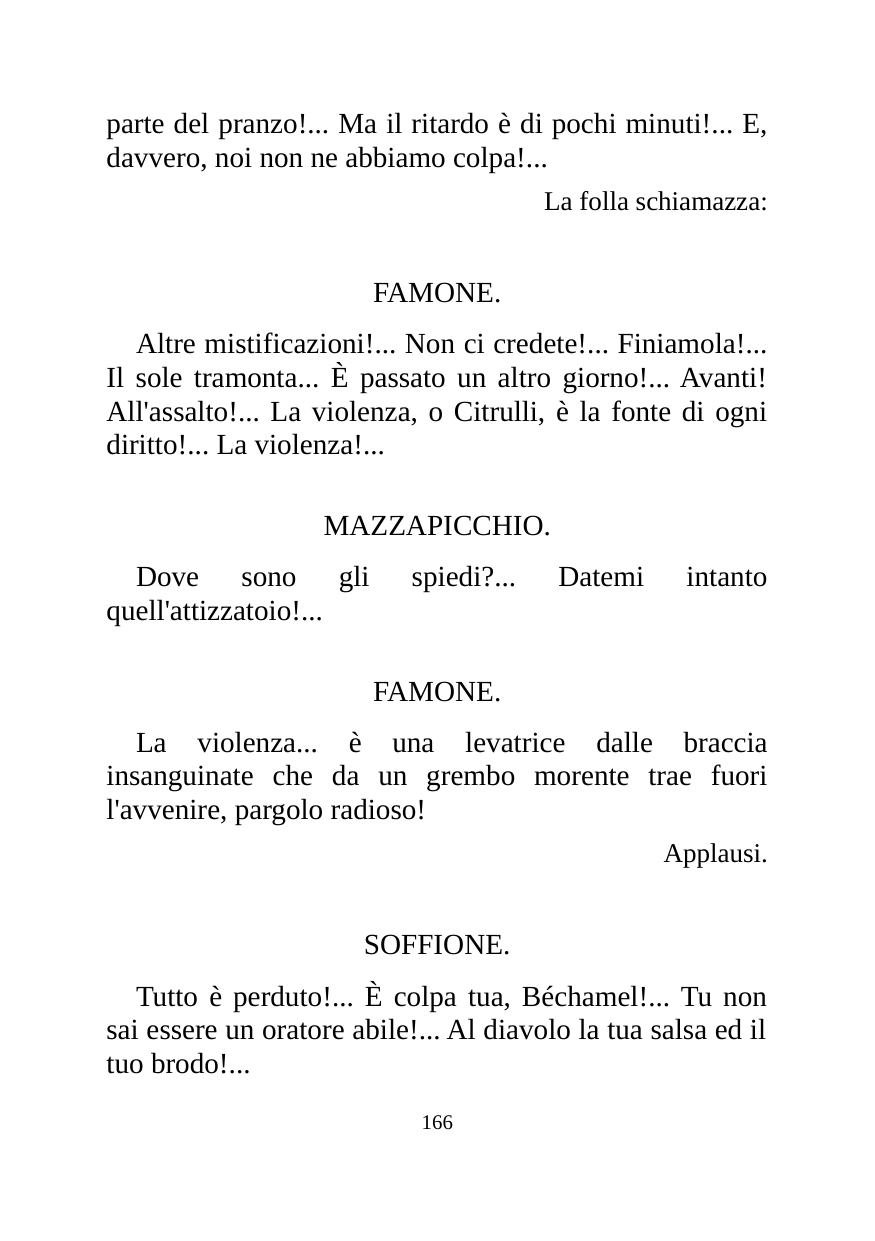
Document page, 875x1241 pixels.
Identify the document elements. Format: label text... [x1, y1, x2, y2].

text SOFFIONE. [106, 927, 768, 961]
text Applausi. [402, 837, 768, 868]
text parte del pranzo!... Ma il ritardo è di pochi minuti!... E, davvero, noi non ne abbiamo colpa!... [106, 106, 768, 173]
text MAZZAPICCHIO. [106, 508, 768, 542]
text FAMONE. [106, 275, 768, 309]
text La folla schiamazza: [402, 185, 768, 216]
text Dove sono gli spiedi?... Datemi intanto quell'attizzatoio!... [106, 559, 768, 626]
text La violenza... è una levatrice dalle braccia insanguinate che da un grembo morente trae fuori l'avvenire, pargolo radioso! [106, 725, 768, 826]
text FAMONE. [106, 674, 768, 707]
text Altre mistificazioni!... Non ci credete!... Finiamola!... Il sole tramonta... È passato un altro giorno!... Avanti! All'assalto!... La violenza, o Citrulli, è la fonte di ogni diritto!... La violenza!... [106, 327, 768, 461]
text Tutto è perduto!... È colpa tua, Béchamel!... Tu non sai essere un oratore abile!... Al diavolo la tua salsa ed il tuo brodo!... [106, 979, 768, 1079]
